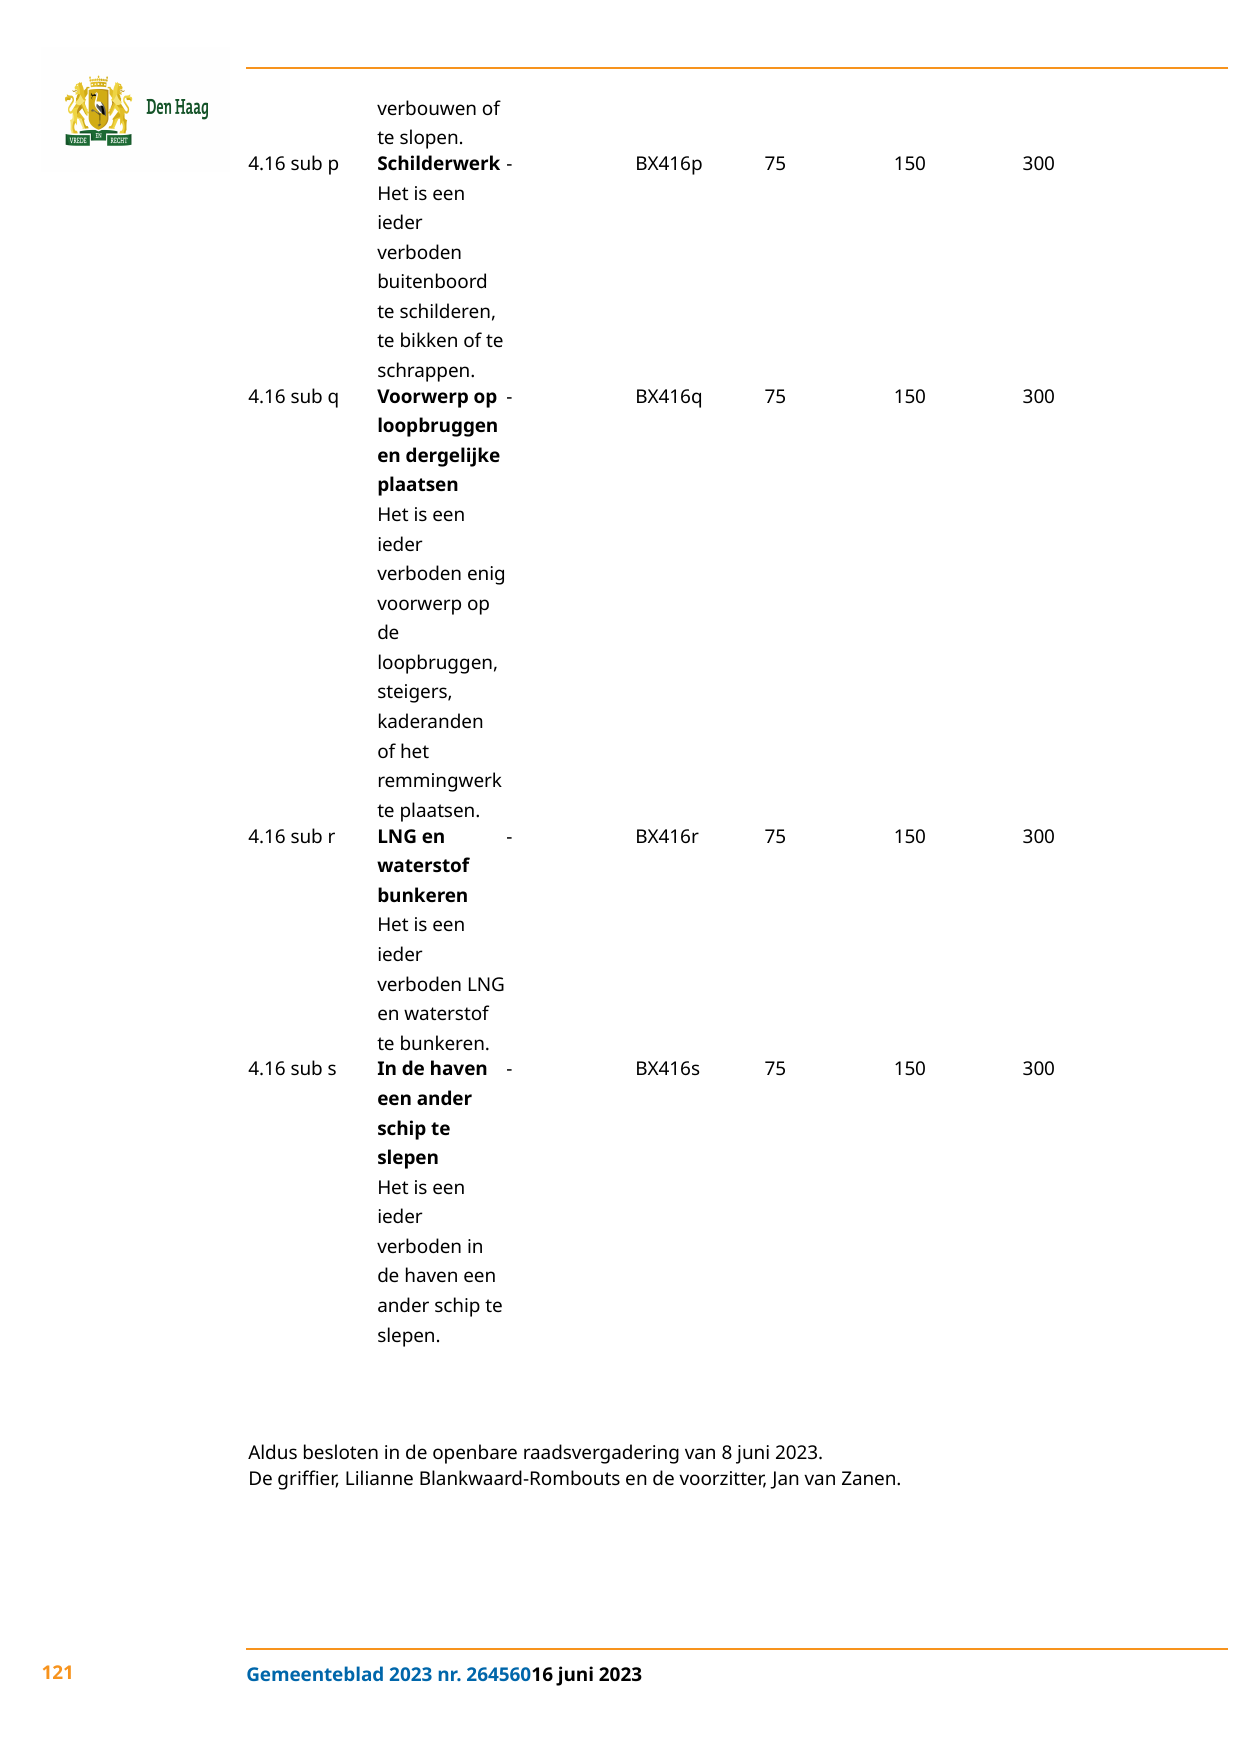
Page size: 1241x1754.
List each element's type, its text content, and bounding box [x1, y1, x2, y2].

picture [41, 47, 231, 172]
table_cell 300 [1023, 823, 1152, 1056]
table_cell 4.16 sub r [248, 823, 377, 1056]
table_cell verbouwen of te slopen. [377, 95, 506, 150]
table_cell 150 [894, 383, 1022, 823]
table_cell 300 [1023, 1056, 1152, 1348]
table_cell 150 [894, 823, 1022, 1056]
table_cell - [506, 1056, 635, 1348]
table_cell - [506, 95, 635, 150]
table_cell LNG en waterstof bunkeren Het is een ieder verboden LNG en waterstof te bunkeren. [377, 823, 506, 1056]
table_cell 75 [764, 150, 893, 383]
table_cell 75 [764, 1056, 893, 1348]
table_cell 75 [764, 383, 893, 823]
table_cell Schilderwerk Het is een ieder verboden buitenboord te schilderen, te bikken of te schrappen. [377, 150, 506, 383]
table_cell [1023, 95, 1152, 150]
table_cell - [506, 150, 635, 383]
table_cell 300 [1023, 383, 1152, 823]
table_cell BX416q [635, 383, 764, 823]
text Aldus besloten in de openbare raadsvergadering van 8 juni 2023. [248, 1439, 1152, 1465]
table_cell 4.16 sub s [248, 1056, 377, 1348]
table_cell In de haven een ander schip te slepen Het is een ieder verboden in de haven een ander schip te slepen. [377, 1056, 506, 1348]
table_cell [248, 95, 377, 150]
table_cell [894, 95, 1022, 150]
table_cell [764, 95, 893, 150]
table_cell 300 [1023, 150, 1152, 383]
table_cell 4.16 sub p [248, 150, 377, 383]
table_cell 150 [894, 1056, 1022, 1348]
table_cell BX416p [635, 150, 764, 383]
table_cell 150 [894, 150, 1022, 383]
table_cell 75 [764, 823, 893, 1056]
table_cell BX416r [635, 823, 764, 1056]
table_cell 4.16 sub q [248, 383, 377, 823]
table_cell - [506, 383, 635, 823]
table_cell - [506, 823, 635, 1056]
table_cell [635, 95, 764, 150]
table_cell Voorwerp op loopbruggen en dergelijke plaatsen Het is een ieder verboden enig voorwerp op de loopbruggen, steigers, kaderanden of het remmingwerk te plaatsen. [377, 383, 506, 823]
text De griffier, Lilianne Blankwaard-Rombouts en de voorzitter, Jan van Zanen. [248, 1465, 1152, 1491]
table_cell BX416s [635, 1056, 764, 1348]
